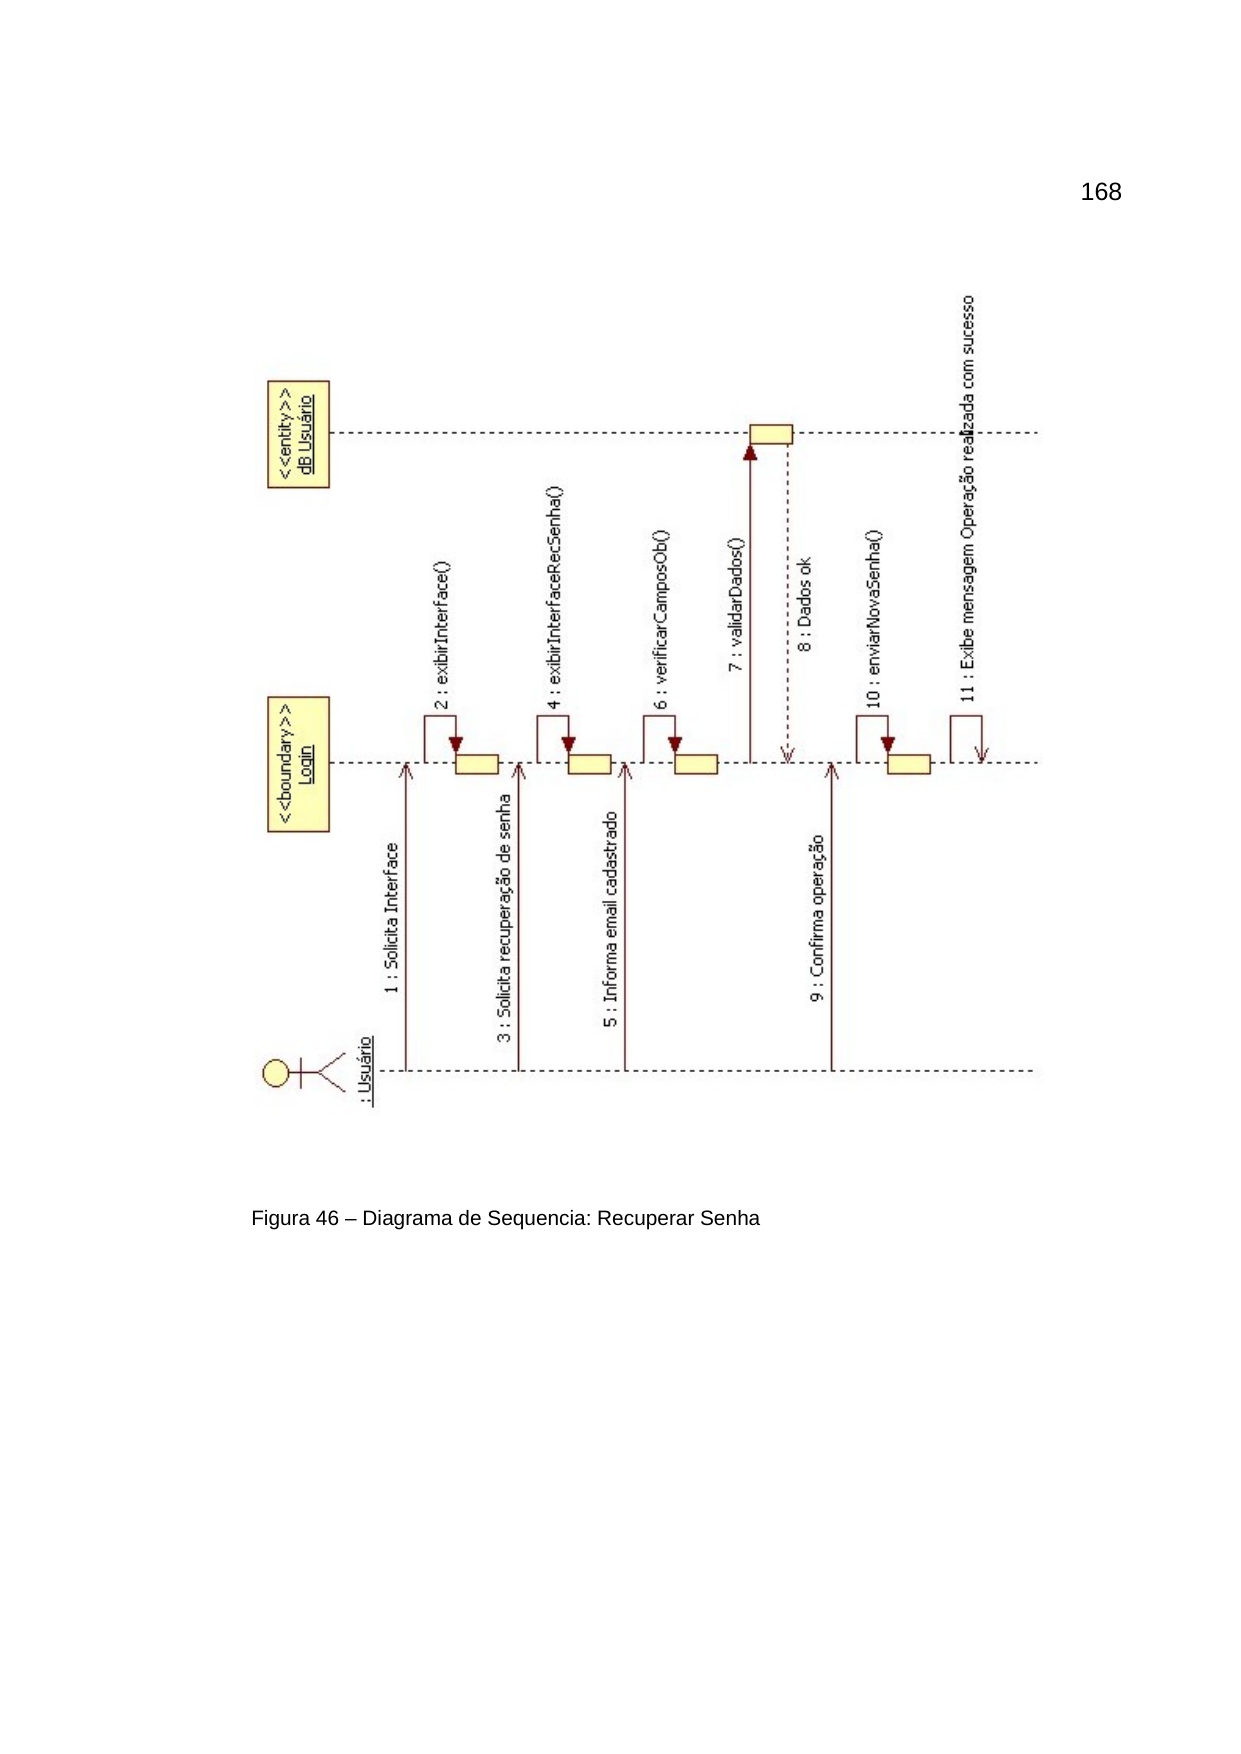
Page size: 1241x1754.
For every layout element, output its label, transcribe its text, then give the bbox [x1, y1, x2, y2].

picture [230, 265, 1069, 1158]
text Figura 46 – Diagrama de Sequencia: Recuperar Senha [177, 1206, 1122, 1230]
